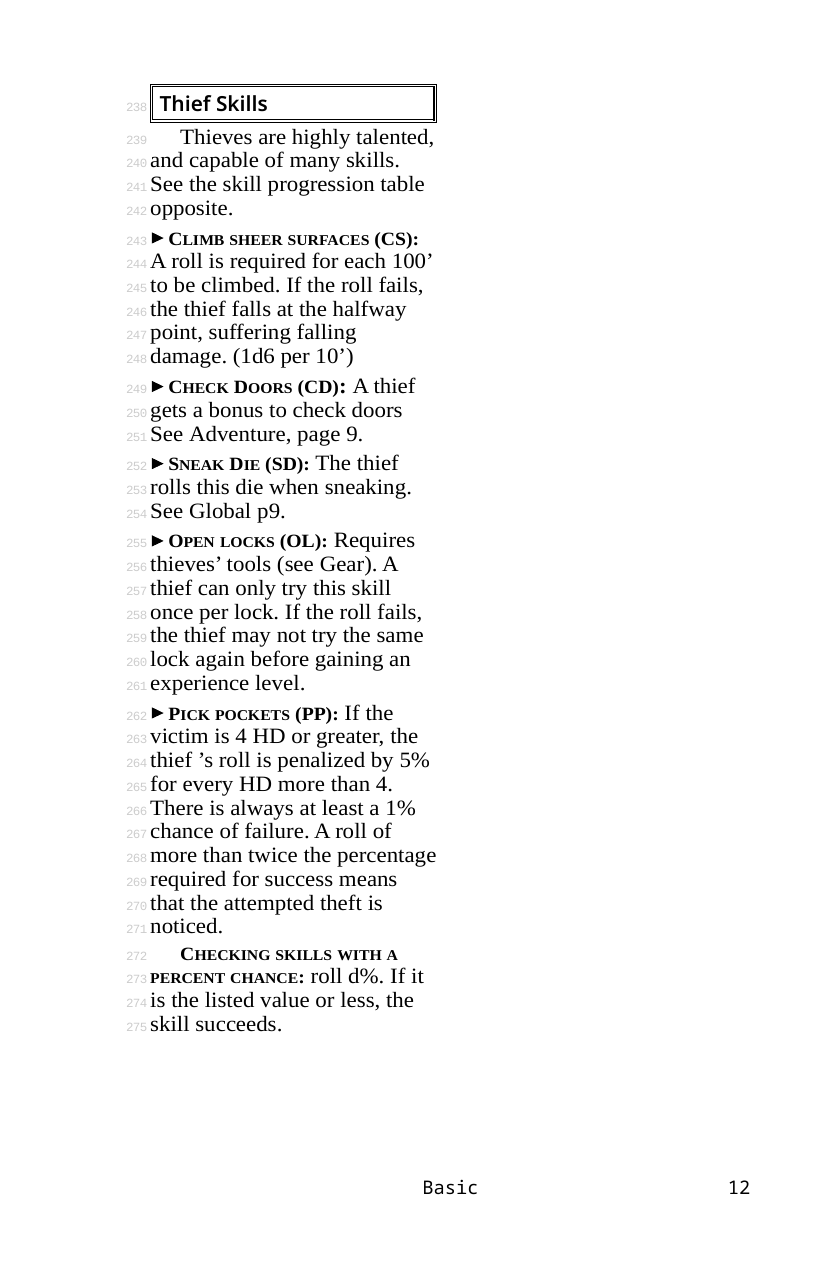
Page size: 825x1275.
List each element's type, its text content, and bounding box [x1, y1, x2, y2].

list Sneak Die (SD): The thief rolls this die when sneaking. See Global p9. [150, 452, 437, 523]
text Thieves are highly talented, and capable of many skills. See the skill progression table opposite. [150, 125, 437, 220]
text Checking skills with a percent chance: roll d%. If it is the listed value or less, the skill succeeds. [150, 944, 437, 1036]
list Pick pockets (PP): If the victim is 4 HD or greater, the thief ’s roll is penalized by 5% for every HD more than 4. There is always at least a 1% chance of failure. A roll of more than twice the percentage required for success means that the attempted theft is noticed. [150, 701, 437, 938]
list Climb sheer surfaces (CS): A roll is required for each 100’ to be climbed. If the roll fails, the thief falls at the halfway point, suffering falling damage. (1d6 per 10’) [150, 226, 437, 368]
list Check Doors (CD): A thief gets a bonus to check doors See Adventure, page 9. [150, 374, 437, 446]
list Open locks (OL): Requires thieves’ tools (see Gear). A thief can only try this skill once per lock. If the roll fails, the thief may not try the same lock again before gaining an experience level. [150, 529, 437, 695]
